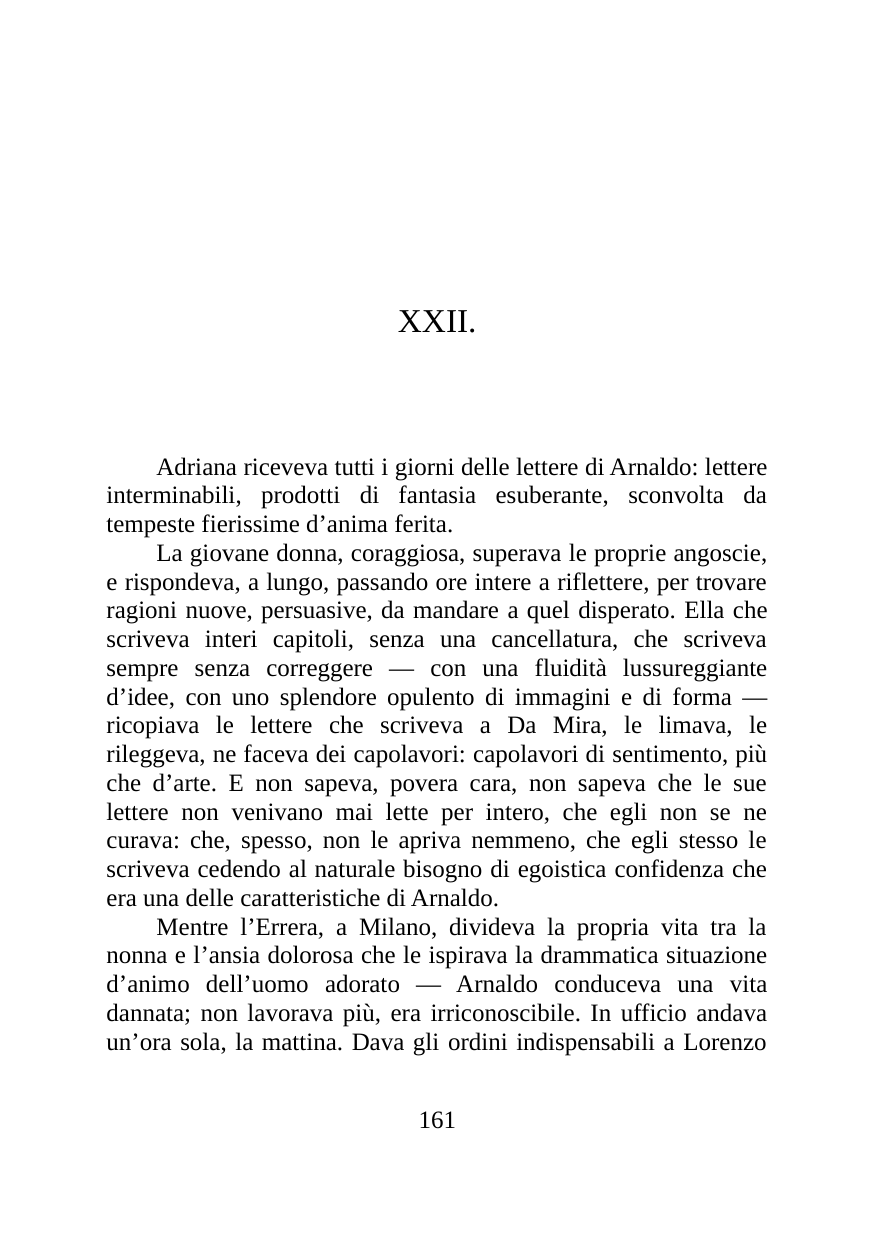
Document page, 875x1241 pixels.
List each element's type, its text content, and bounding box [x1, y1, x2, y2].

text Mentre l’Errera, a Milano, divideva la propria vita tra la nonna e l’ansia dolorosa che le ispirava la drammatica situazione d’animo dell’uomo adorato — Arnaldo conduceva una vita dannata; non lavorava più, era irriconoscibile. In ufficio andava un’ora sola, la mattina. Dava gli ordini indispensabili a Lorenzo [106, 912, 768, 1055]
text La giovane donna, coraggiosa, superava le proprie angoscie, e rispondeva, a lungo, passando ore intere a riflettere, per trovare ragioni nuove, persuasive, da mandare a quel disperato. Ella che scriveva interi capitoli, senza una cancellatura, che scriveva sempre senza correggere — con una fluidità lussureggiante d’idee, con uno splendore opulento di immagini e di forma — ricopiava le lettere che scriveva a Da Mira, le limava, le rileggeva, ne faceva dei capolavori: capolavori di sentimento, più che d’arte. E non sapeva, povera cara, non sapeva che le sue lettere non venivano mai lette per intero, che egli non se ne curava: che, spesso, non le apriva nemmeno, che egli stesso le scriveva cedendo al naturale bisogno di egoistica confidenza che era una delle caratteristiche di Arnaldo. [106, 538, 768, 912]
subtitle XXII. [106, 301, 768, 339]
text Adriana riceveva tutti i giorni delle lettere di Arnaldo: lettere interminabili, prodotti di fantasia esuberante, sconvolta da tempeste fierissime d’anima ferita. [106, 452, 768, 538]
